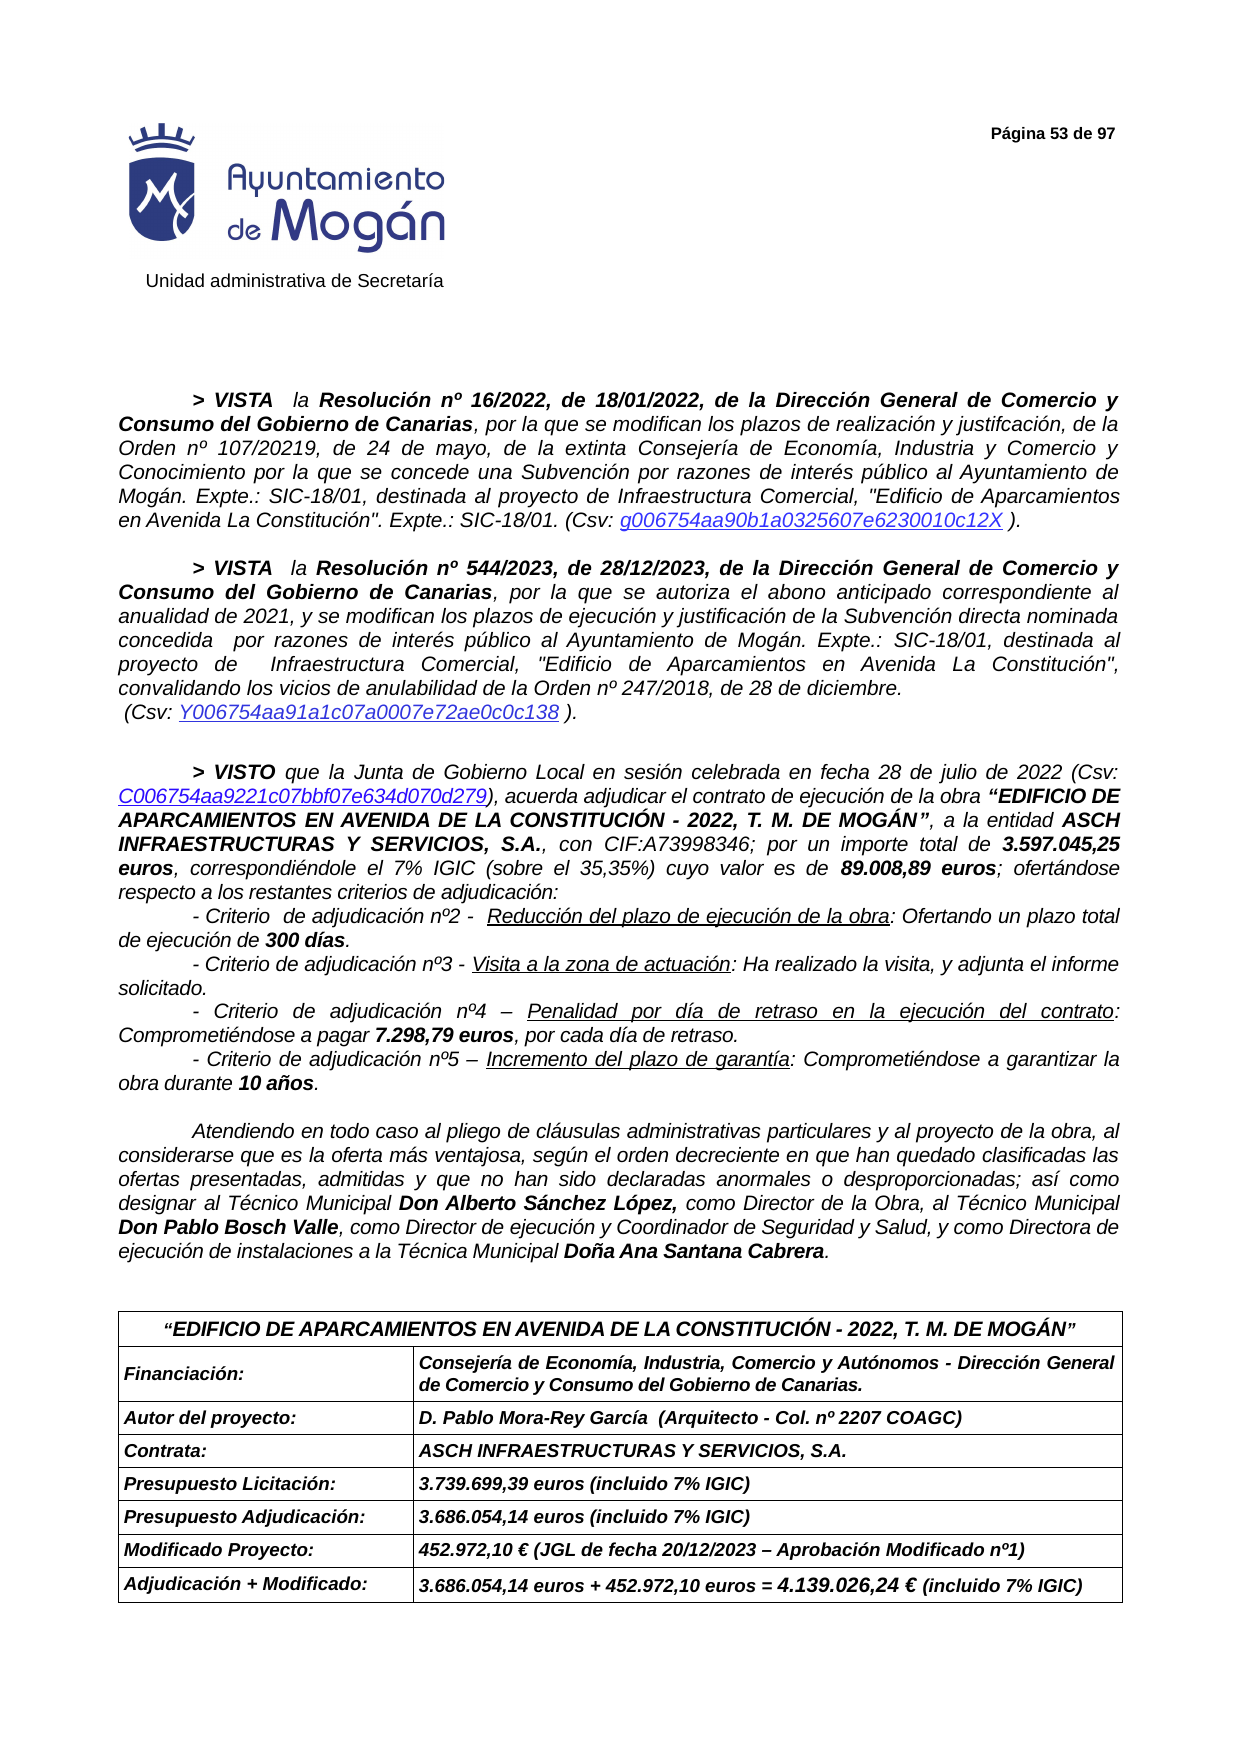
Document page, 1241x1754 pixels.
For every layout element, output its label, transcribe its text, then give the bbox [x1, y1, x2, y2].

table_cell 3.686.054,14 euros + 452.972,10 euros = 4.139.026,24 € (incluido 7% IGIC) [414, 1568, 1122, 1602]
table_cell Contrata: [119, 1435, 413, 1467]
text > VISTO que la Junta de Gobierno Local en sesión celebrada en fecha 28 de julio de 2022 (Csv: C006754aa9221c07bbf07e634d070d279), acuerda adjudicar el contrato de ejecución de la obra “EDIFICIO DE APARCAMIENTOS EN AVENIDA DE LA CONSTITUCIÓN - 2022, T. M. DE MOGÁN”, a la entidad ASCH INFRAESTRUCTURAS Y SERVICIOS, S.A., con CIF:A73998346; por un importe total de 3.597.045,25 euros, correspondiéndole el 7% IGIC (sobre el 35,35%) cuyo valor es de 89.008,89 euros; ofertándose respecto a los restantes criterios de adjudicación: [118, 760, 1122, 903]
table_cell 3.686.054,14 euros (incluido 7% IGIC) [414, 1501, 1122, 1533]
table_cell ASCH INFRAESTRUCTURAS Y SERVICIOS, S.A. [414, 1435, 1122, 1467]
text > VISTA la Resolución nº 16/2022, de 18/01/2022, de la Dirección General de Comercio y Consumo del Gobierno de Canarias, por la que se modifican los plazos de realización y justifcación, de la Orden nº 107/20219, de 24 de mayo, de la extinta Consejería de Economía, Industria y Comercio y Conocimiento por la que se concede una Subvención por razones de interés público al Ayuntamiento de Mogán. Expte.: SIC-18/01, destinada al proyecto de Infraestructura Comercial, "Edificio de Aparcamientos en Avenida La Constitución". Expte.: SIC-18/01. (Csv: g006754aa90b1a0325607e6230010c12X ). [118, 388, 1122, 532]
table_cell Modificado Proyecto: [119, 1535, 413, 1567]
table_cell Financiación: [119, 1347, 413, 1401]
table_cell 452.972,10 € (JGL de fecha 20/12/2023 – Aprobación Modificado nº1) [414, 1535, 1122, 1567]
table_header “EDIFICIO DE APARCAMIENTOS EN AVENIDA DE LA CONSTITUCIÓN - 2022, T. M. DE MOGÁN” [119, 1312, 1122, 1346]
list - Criterio de adjudicación nº4 – Penalidad por día de retraso en la ejecución del contrato: Comprometiéndose a pagar 7.298,79 euros, por cada día de retraso. [118, 999, 1122, 1047]
picture [128, 123, 445, 259]
list - Criterio de adjudicación nº5 – Incremento del plazo de garantía: Comprometiéndose a garantizar la obra durante 10 años. [118, 1047, 1122, 1095]
text > VISTA la Resolución nº 544/2023, de 28/12/2023, de la Dirección General de Comercio y Consumo del Gobierno de Canarias, por la que se autoriza el abono anticipado correspondiente al anualidad de 2021, y se modifican los plazos de ejecución y justificación de la Subvención directa nominada concedida por razones de interés público al Ayuntamiento de Mogán. Expte.: SIC-18/01, destinada al proyecto de Infraestructura Comercial, "Edificio de Aparcamientos en Avenida La Constitución", convalidando los vicios de anulabilidad de la Orden nº 247/2018, de 28 de diciembre. [118, 556, 1122, 700]
table_cell Adjudicación + Modificado: [119, 1568, 413, 1602]
text Atendiendo en todo caso al pliego de cláusulas administrativas particulares y al proyecto de la obra, al considerarse que es la oferta más ventajosa, según el orden decreciente en que han quedado clasificadas las ofertas presentadas, admitidas y que no han sido declaradas anormales o desproporcionadas; así como designar al Técnico Municipal Don Alberto Sánchez López, como Director de la Obra, al Técnico Municipal Don Pablo Bosch Valle, como Director de ejecución y Coordinador de Seguridad y Salud, y como Directora de ejecución de instalaciones a la Técnica Municipal Doña Ana Santana Cabrera. [118, 1119, 1122, 1263]
table_cell Presupuesto Adjudicación: [119, 1501, 413, 1533]
table_cell Presupuesto Licitación: [119, 1468, 413, 1500]
table_cell 3.739.699,39 euros (incluido 7% IGIC) [414, 1468, 1122, 1500]
list - Criterio de adjudicación nº3 - Visita a la zona de actuación: Ha realizado la visita, y adjunta el informe solicitado. [118, 951, 1122, 999]
table_cell Consejería de Economía, Industria, Comercio y Autónomos - Dirección General de Comercio y Consumo del Gobierno de Canarias. [414, 1347, 1122, 1401]
table_cell D. Pablo Mora-Rey García (Arquitecto - Col. nº 2207 COAGC) [414, 1402, 1122, 1434]
text (Csv: Y006754aa91a1c07a0007e72ae0c0c138 ). [118, 700, 1122, 724]
text - Criterio de adjudicación nº2 - Reducción del plazo de ejecución de la obra: Ofertando un plazo total de ejecución de 300 días. [118, 903, 1122, 951]
table_cell Autor del proyecto: [119, 1402, 413, 1434]
